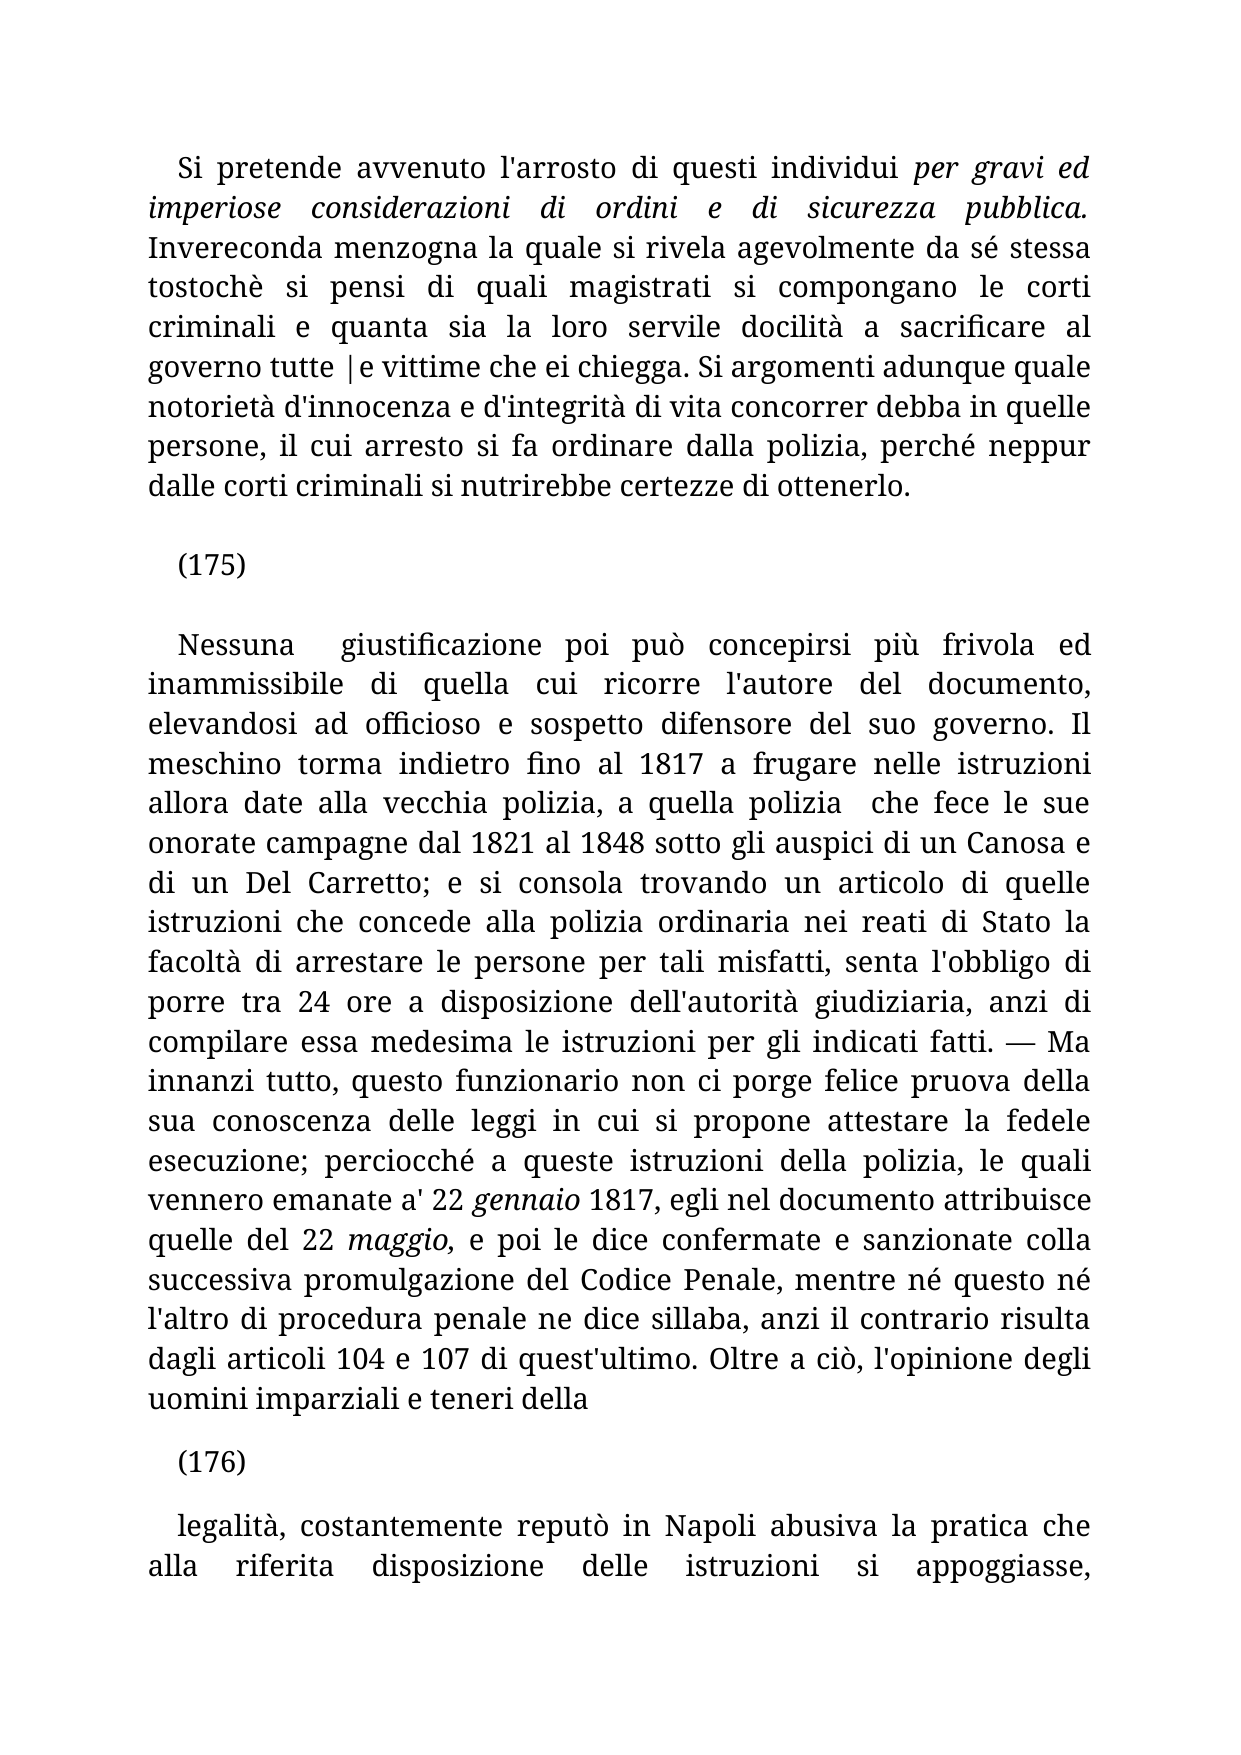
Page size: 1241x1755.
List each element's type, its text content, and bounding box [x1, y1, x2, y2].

text (175) [148, 544, 1093, 584]
text (176) [148, 1442, 1093, 1481]
text legalità, costantemente reputò in Napoli abusiva la pratica che alla riferita disposizione delle istruzioni si appoggiasse, [148, 1506, 1093, 1585]
text Si pretende avvenuto l'arrosto di questi individui per gravi ed imperiose considerazioni di ordini e di sicurezza pubblica. Invereconda menzogna la quale si rivela agevolmente da sé stessa tostochè si pensi di quali magistrati si compongano le corti criminali e quanta sia la loro servile docilità a sacrificare al governo tutte |e vittime che ei chiegga. Si argomenti adunque quale notorietà d'innocenza e d'integrità di vita concorrer debba in quelle persone, il cui arresto si fa ordinare dalla polizia, perché neppur dalle corti criminali si nutrirebbe certezze di ottenerlo. [148, 148, 1093, 505]
text Nessuna giustificazione poi può concepirsi più frivola ed inammissibile di quella cui ricorre l'autore del documento, elevandosi ad officioso e sospetto difensore del suo governo. Il meschino torma indietro fino al 1817 a frugare nelle istruzioni allora date alla vecchia polizia, a quella polizia che fece le sue onorate campagne dal 1821 al 1848 sotto gli auspici di un Canosa e di un Del Carretto; e si consola trovando un articolo di quelle istruzioni che concede alla polizia ordinaria nei reati di Stato la facoltà di arrestare le persone per tali misfatti, senta l'obbligo di porre tra 24 ore a disposizione dell'autorità giudiziaria, anzi di compilare essa medesima le istruzioni per gli indicati fatti. — Ma innanzi tutto, questo funzionario non ci porge felice pruova della sua conoscenza delle leggi in cui si propone attestare la fedele esecuzione; perciocché a queste istruzioni della polizia, le quali vennero emanate a' 22 gennaio 1817, egli nel documento attribuisce quelle del 22 maggio, e poi le dice confermate e sanzionate colla successiva promulgazione del Codice Penale, mentre né questo né l'altro di procedura penale ne dice sillaba, anzi il contrario risulta dagli articoli 104 e 107 di quest'ultimo. Oltre a ciò, l'opinione degli uomini imparziali e teneri della [148, 624, 1093, 1418]
